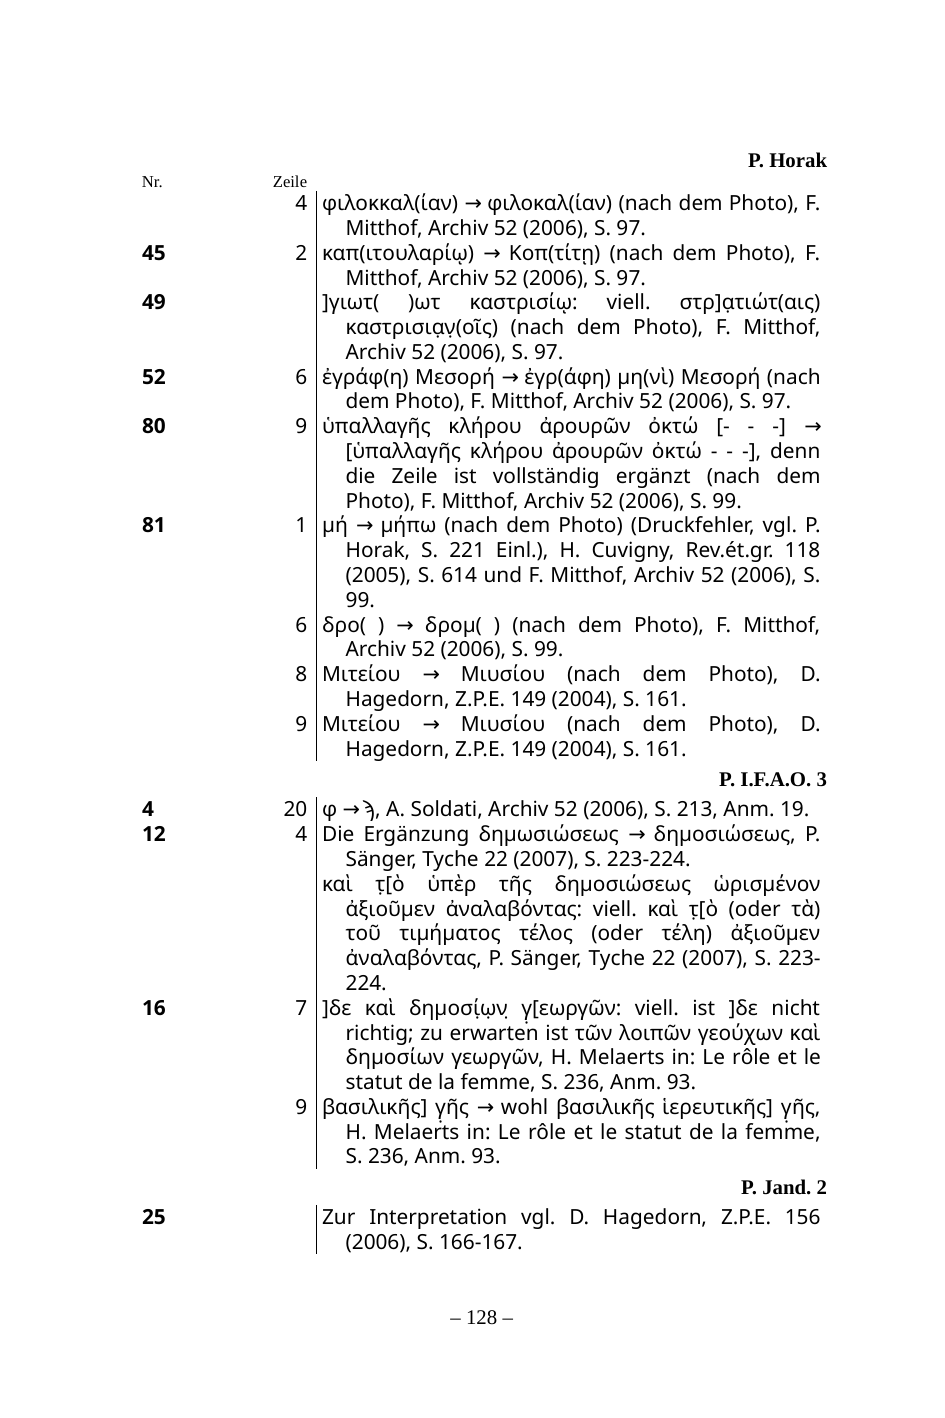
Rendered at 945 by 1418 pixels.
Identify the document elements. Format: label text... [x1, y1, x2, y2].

table_header 20 [224, 797, 316, 822]
table_cell 9 [224, 414, 316, 513]
table_cell ἐγράφ(η) Μεσορή → ἐγρ(άφη) μη(νὶ) Μεσορή (nach dem Photo), F. Mitthof, Archiv 52 (2006), S. 97. [317, 364, 827, 414]
table_cell Die Ergänzung δημωσιώσεως → δημοσιώσεως, P. Sänger, Tyche 22 (2007), S. 223-224. [317, 822, 827, 871]
table_cell 9 [224, 711, 316, 761]
table_header φ → ϡ, A. Soldati, Archiv 52 (2006), S. 213, Anm. 19. [317, 797, 827, 822]
table_cell ὑπαλλαγῆς κλήρου ἀρουρῶν ὀκτώ [- - -] → [ὑπαλλαγῆς κλήρου ἀρουρῶν ὀκτώ - - -], denn die Zeile ist vollständig ergänzt (nach dem Photo), F. Mitthof, Archiv 52 (2006), S. 99. [317, 414, 827, 513]
table_cell 45 [136, 240, 224, 290]
table_cell 12 [136, 822, 224, 871]
table_header Zur Interpretation vgl. D. Hagedorn, Z.P.E. 156 (2006), S. 166-167. [317, 1205, 827, 1254]
table_cell [136, 191, 224, 240]
table_cell 49 [136, 290, 224, 364]
table_cell δρο( ) → δρομ( ) (nach dem Photo), F. Mitthof, Archiv 52 (2006), S. 99. [317, 612, 827, 662]
table_cell 16 [136, 995, 224, 1094]
table_cell 8 [224, 662, 316, 711]
table_cell καπ(ιτουλαρίῳ) → Κοπ(τίτῃ) (nach dem Photo), F. Mitthof, Archiv 52 (2006), S. 97. [317, 240, 827, 290]
table_cell 6 [224, 364, 316, 414]
table_cell 2 [224, 240, 316, 290]
table_cell 1 [224, 513, 316, 612]
table_cell 6 [224, 612, 316, 662]
table_cell 4 [224, 191, 316, 240]
table_header 25 [136, 1205, 316, 1254]
table_cell 9 [224, 1095, 316, 1169]
table_cell βασιλικῆς] γ̣ῆς → wohl βασιλικῆς ἱερευτικῆς] γ̣ῆς, H. Melaerts in: Le rôle et le statut de la femme, S. 236, Anm. 93. [317, 1095, 827, 1169]
table_cell [136, 662, 224, 711]
table_cell [136, 1095, 224, 1169]
table_cell ]δε καὶ δημοσί̣ω̣ν̣ γ̣[εωργῶν: viell. ist ]δε nicht richtig; zu erwarten ist τῶν λοιπῶν γεούχων καὶ δημοσίων γεωργῶν, H. Melaerts in: Le rôle et le statut de la femme, S. 236, Anm. 93. [317, 995, 827, 1094]
table_cell καὶ τ̣[ὸ ὑπὲρ τῆς δημοσιώσεως ὡρισμένον ἀξιοῦμεν ἀναλαβόντας: viell. καὶ τ̣[ὸ (oder τὰ) τοῦ τιμήματος τέλος (oder τέλη) ἀξιοῦμεν ἀναλαβόντας, P. Sänger, Tyche 22 (2007), S. 223-224. [317, 871, 827, 995]
table_cell [136, 612, 224, 662]
subtitle P. I.F.A.O. 3 [136, 767, 827, 791]
table_cell 80 [136, 414, 224, 513]
table_cell 52 [136, 364, 224, 414]
table_cell Μιτείου → Μιυσίου (nach dem Photo), D. Hagedorn, Z.P.E. 149 (2004), S. 161. [317, 662, 827, 711]
table_cell μή → μήπω (nach dem Photo) (Druckfehler, vgl. P. Horak, S. 221 Einl.), H. Cuvigny, Rev.ét.gr. 118 (2005), S. 614 und F. Mitthof, Archiv 52 (2006), S. 99. [317, 513, 827, 612]
table_header 4 [136, 797, 224, 822]
table_cell 7 [224, 995, 316, 1094]
table_cell φιλοκκαλ(ίαν) → φιλοκαλ(ίαν) (nach dem Photo), F. Mitthof, Archiv 52 (2006), S. 97. [317, 191, 827, 240]
table_cell Μιτείου → Μιυσίου (nach dem Photo), D. Hagedorn, Z.P.E. 149 (2004), S. 161. [317, 711, 827, 761]
table_cell [224, 871, 316, 995]
table_cell [136, 871, 224, 995]
table_cell 4 [224, 822, 316, 871]
subtitle P. Jand. 2 [136, 1175, 827, 1199]
table_cell [136, 711, 224, 761]
table_cell 81 [136, 513, 224, 612]
table_cell ]γιωτ( )ωτ καστρισίῳ: viell. στρ]α̣τιώτ(αις) καστρισια̣ν̣(οῖς) (nach dem Photo), F. Mitthof, Archiv 52 (2006), S. 97. [317, 290, 827, 364]
table_cell [224, 290, 316, 364]
